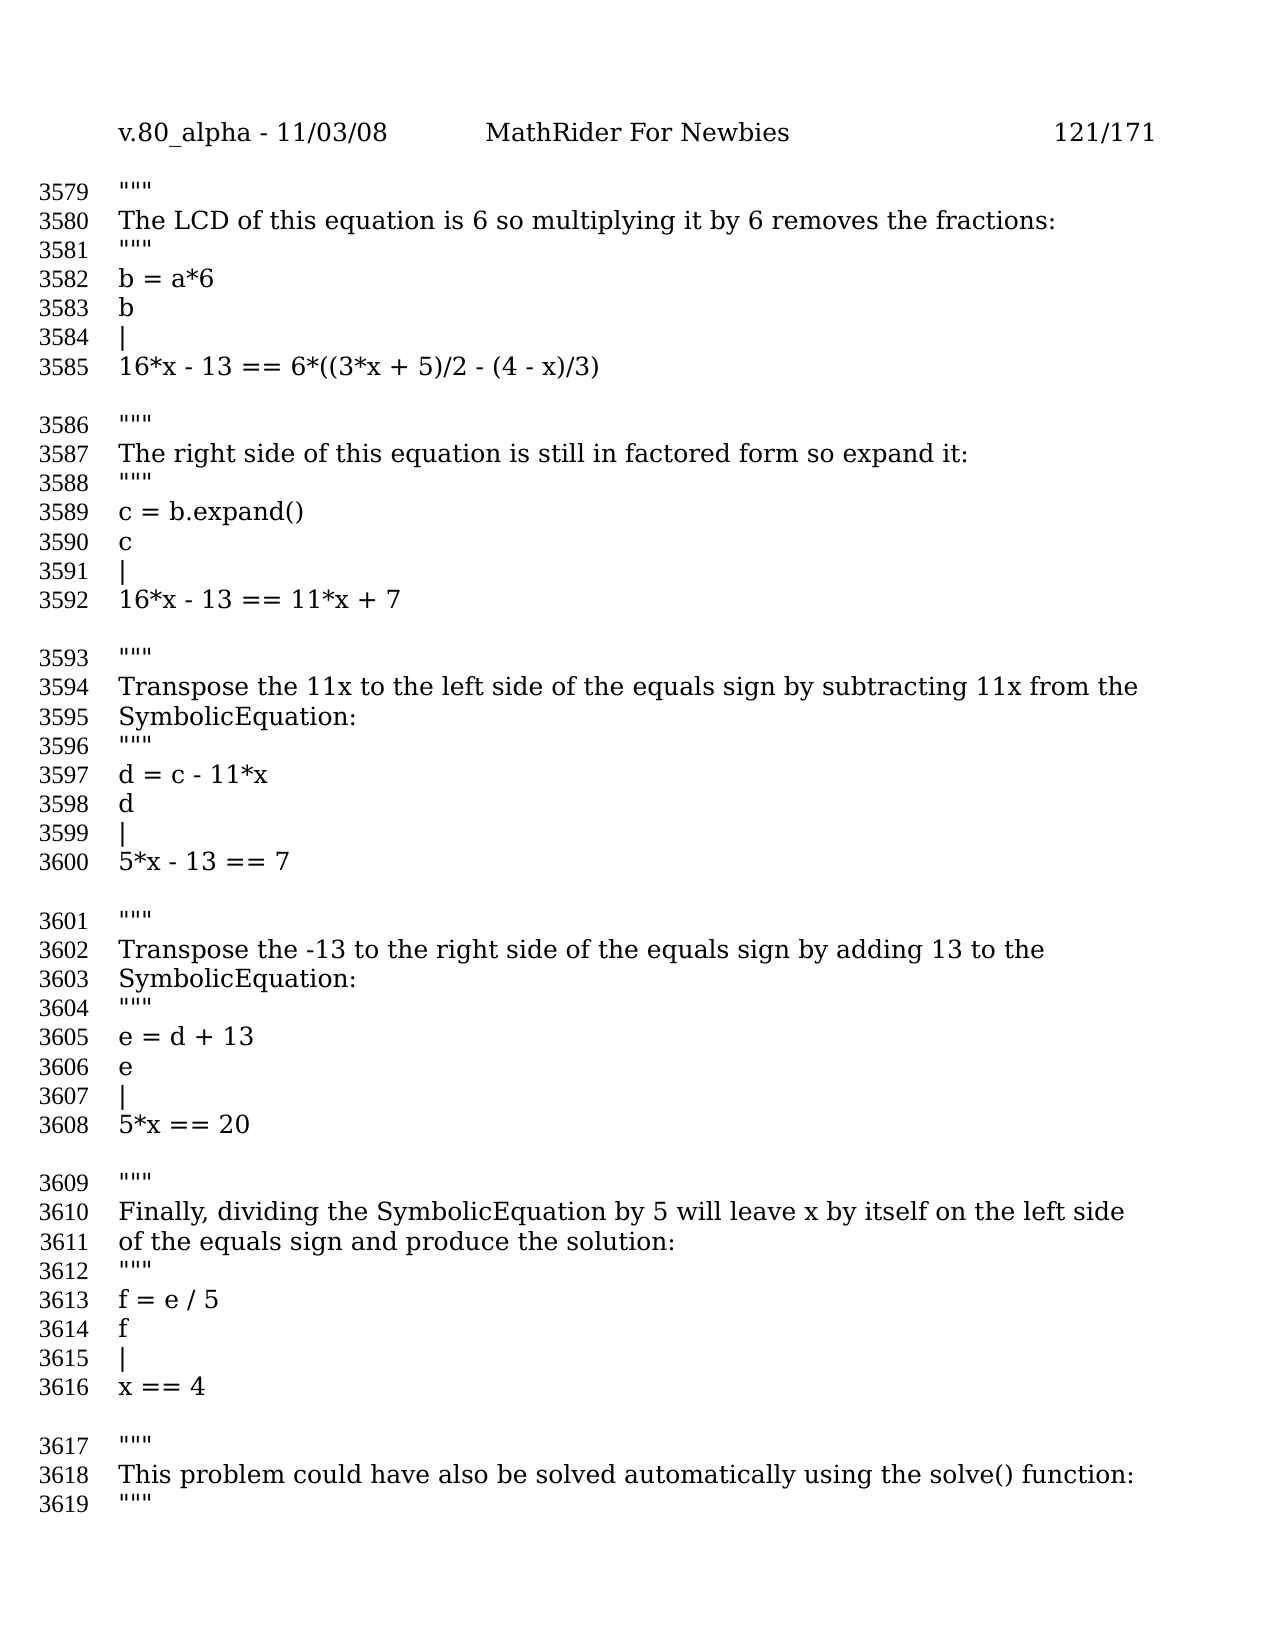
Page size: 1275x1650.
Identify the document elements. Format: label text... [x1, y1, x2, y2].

text """ [118, 1256, 1157, 1285]
text 16*x - 13 == 6*((3*x + 5)/2 - (4 - x)/3) [118, 352, 1157, 381]
text """ [118, 235, 1157, 264]
text e = d + 13 [118, 1023, 1157, 1052]
text d = c - 11*x [118, 760, 1157, 789]
text Finally, dividing the SymbolicEquation by 5 will leave x by itself on the left side of the equals sign and produce the solution: [118, 1198, 1157, 1256]
text d [118, 789, 1157, 818]
text """ [118, 177, 1157, 206]
text """ [118, 1489, 1157, 1518]
text | [118, 323, 1157, 352]
text 5*x == 20 [118, 1110, 1157, 1139]
text | [118, 1343, 1157, 1373]
text f = e / 5 [118, 1285, 1157, 1314]
text | [118, 1081, 1157, 1110]
text c = b.expand() [118, 498, 1157, 527]
text | [118, 818, 1157, 848]
text Transpose the 11x to the left side of the equals sign by subtracting 11x from the SymbolicEquation: [118, 673, 1157, 731]
text Transpose the -13 to the right side of the equals sign by adding 13 to the SymbolicEquation: [118, 935, 1157, 993]
text """ [118, 410, 1157, 439]
text e [118, 1052, 1157, 1081]
text 16*x - 13 == 11*x + 7 [118, 585, 1157, 614]
text """ [118, 1168, 1157, 1198]
text """ [118, 731, 1157, 760]
text f [118, 1314, 1157, 1343]
text c [118, 527, 1157, 556]
text b = a*6 [118, 264, 1157, 293]
text 5*x - 13 == 7 [118, 848, 1157, 877]
text The right side of this equation is still in factored form so expand it: [118, 439, 1157, 468]
text """ [118, 1431, 1157, 1460]
text This problem could have also be solved automatically using the solve() function: [118, 1460, 1157, 1489]
text """ [118, 643, 1157, 673]
text x == 4 [118, 1373, 1157, 1402]
text The LCD of this equation is 6 so multiplying it by 6 removes the fractions: [118, 206, 1157, 235]
text """ [118, 993, 1157, 1023]
text b [118, 293, 1157, 323]
text """ [118, 468, 1157, 498]
text | [118, 556, 1157, 585]
text """ [118, 906, 1157, 935]
